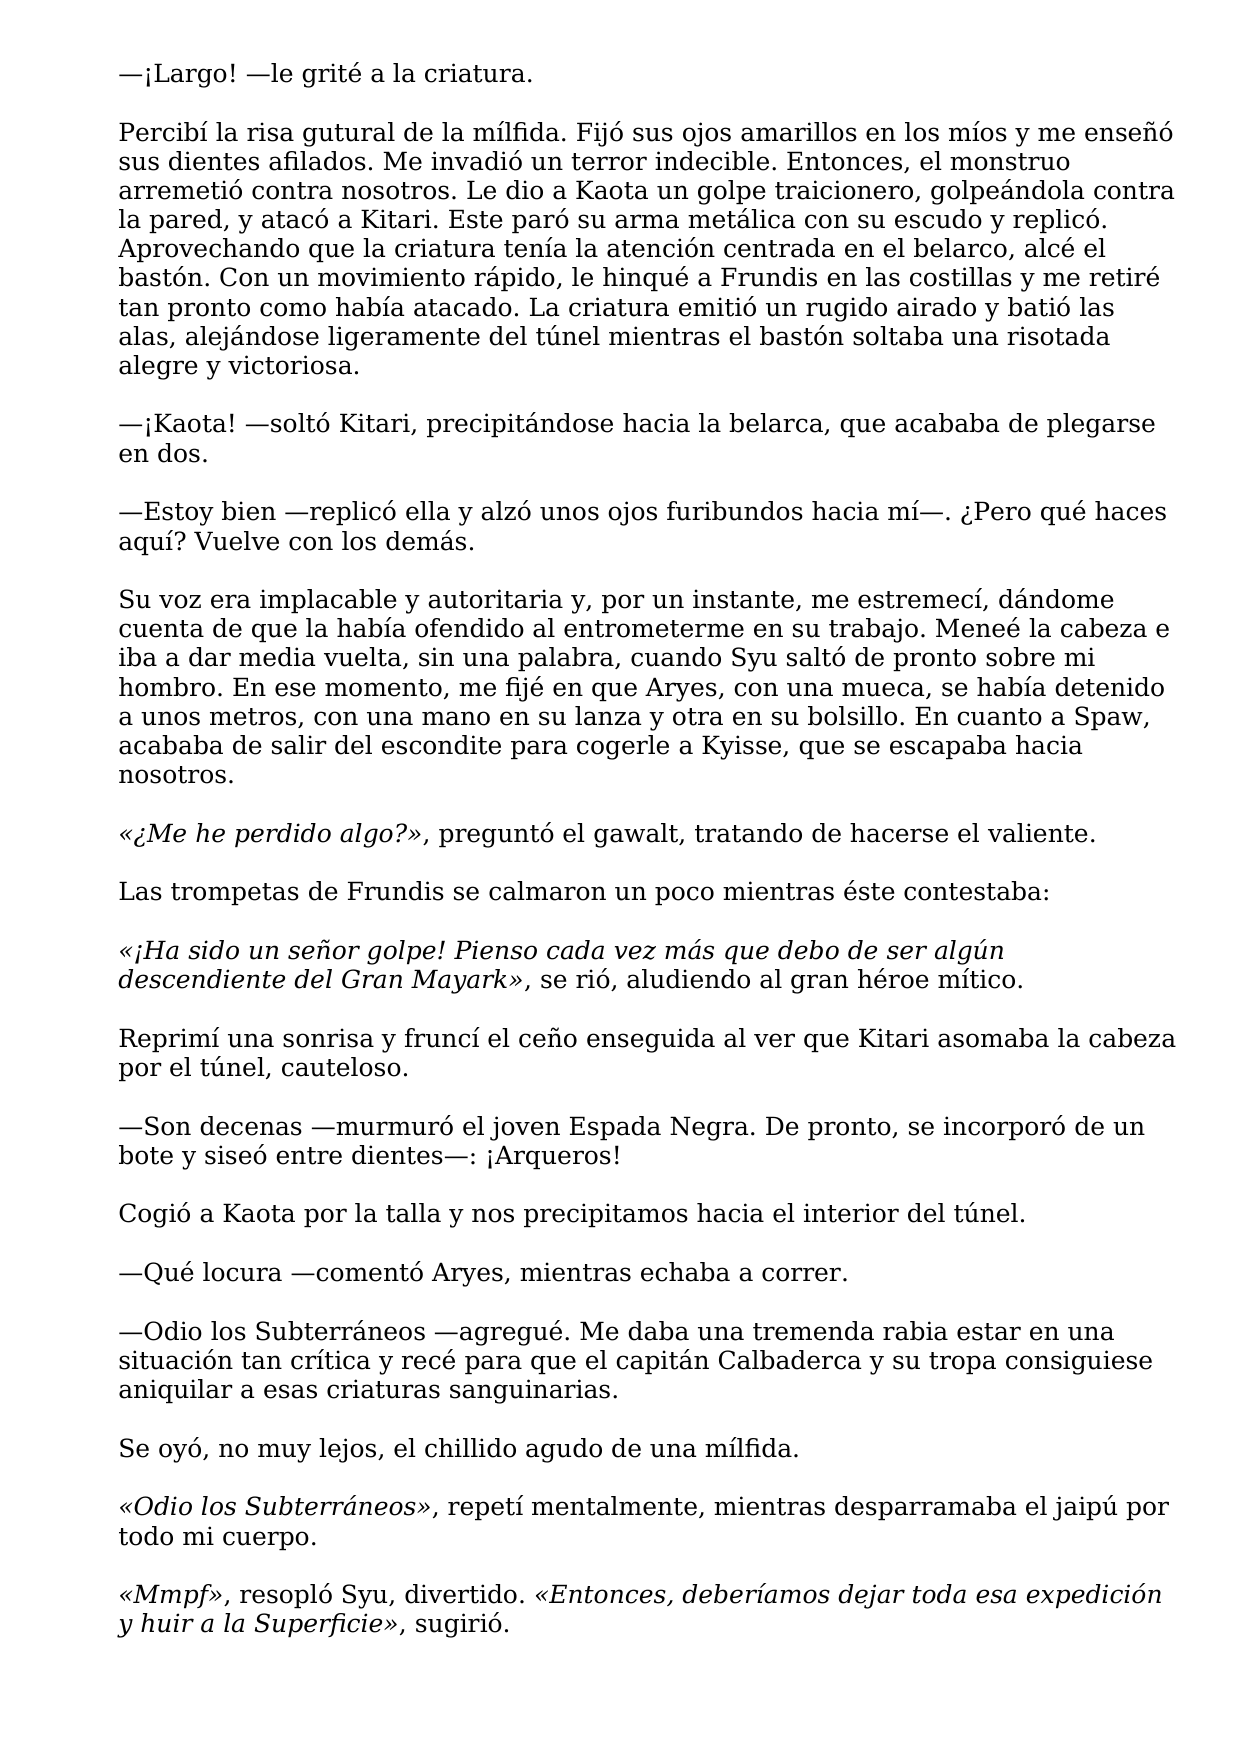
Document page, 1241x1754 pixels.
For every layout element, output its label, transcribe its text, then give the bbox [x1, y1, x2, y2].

text —Odio los Subterráneos —agregué. Me daba una tremenda rabia estar en una situación tan crítica y recé para que el capitán Calbaderca y su tropa consiguiese aniquilar a esas criaturas sanguinarias. [118, 1317, 1181, 1404]
text «Mmpf», resopló Syu, divertido. «Entonces, deberíamos dejar toda esa expedición y huir a la Superficie», sugirió. [118, 1580, 1181, 1639]
text Percibí la risa gutural de la mílfida. Fijó sus ojos amarillos en los míos y me enseñó sus dientes afilados. Me invadió un terror indecible. Entonces, el monstruo arremetió contra nosotros. Le dio a Kaota un golpe traicionero, golpeándola contra la pared, y atacó a Kitari. Este paró su arma metálica con su escudo y replicó. Aprovechando que la criatura tenía la atención centrada en el belarco, alcé el bastón. Con un movimiento rápido, le hinqué a Frundis en las costillas y me retiré tan pronto como había atacado. La criatura emitió un rugido airado y batió las alas, alejándose ligeramente del túnel mientras el bastón soltaba una risotada alegre y victoriosa. [118, 118, 1181, 380]
text «Odio los Subterráneos», repetí mentalmente, mientras desparramaba el jaipú por todo mi cuerpo. [118, 1493, 1181, 1551]
text «¡Ha sido un señor golpe! Pienso cada vez más que debo de ser algún descendiente del Gran Mayark», se rió, aludiendo al gran héroe mítico. [118, 936, 1181, 994]
text Cogió a Kaota por la talla y nos precipitamos hacia el interior del túnel. [118, 1200, 1181, 1229]
text —Estoy bien —replicó ella y alzó unos ojos furibundos hacia mí—. ¿Pero qué haces aquí? Vuelve con los demás. [118, 497, 1181, 556]
text —¡Largo! —le grité a la criatura. [118, 59, 1181, 88]
text Se oyó, no muy lejos, el chillido agudo de una mílfida. [118, 1434, 1181, 1463]
text —Qué locura —comentó Aryes, mientras echaba a correr. [118, 1258, 1181, 1287]
text «¿Me he perdido algo?», preguntó el gawalt, tratando de hacerse el valiente. [118, 819, 1181, 848]
text —¡Kaota! —soltó Kitari, precipitándose hacia la belarca, que acababa de plegarse en dos. [118, 410, 1181, 468]
text —Son decenas —murmuró el joven Espada Negra. De pronto, se incorporó de un bote y siseó entre dientes—: ¡Arqueros! [118, 1112, 1181, 1170]
text Las trompetas de Frundis se calmaron un poco mientras éste contestaba: [118, 878, 1181, 907]
text Su voz era implacable y autoritaria y, por un instante, me estremecí, dándome cuenta de que la había ofendido al entrometerme en su trabajo. Meneé la cabeza e iba a dar media vuelta, sin una palabra, cuando Syu saltó de pronto sobre mi hombro. En ese momento, me fijé en que Aryes, con una mueca, se había detenido a unos metros, con una mano en su lanza y otra en su bolsillo. En cuanto a Spaw, acababa de salir del escondite para cogerle a Kyisse, que se escapaba hacia nosotros. [118, 585, 1181, 789]
text Reprimí una sonrisa y fruncí el ceño enseguida al ver que Kitari asomaba la cabeza por el túnel, cauteloso. [118, 1024, 1181, 1082]
